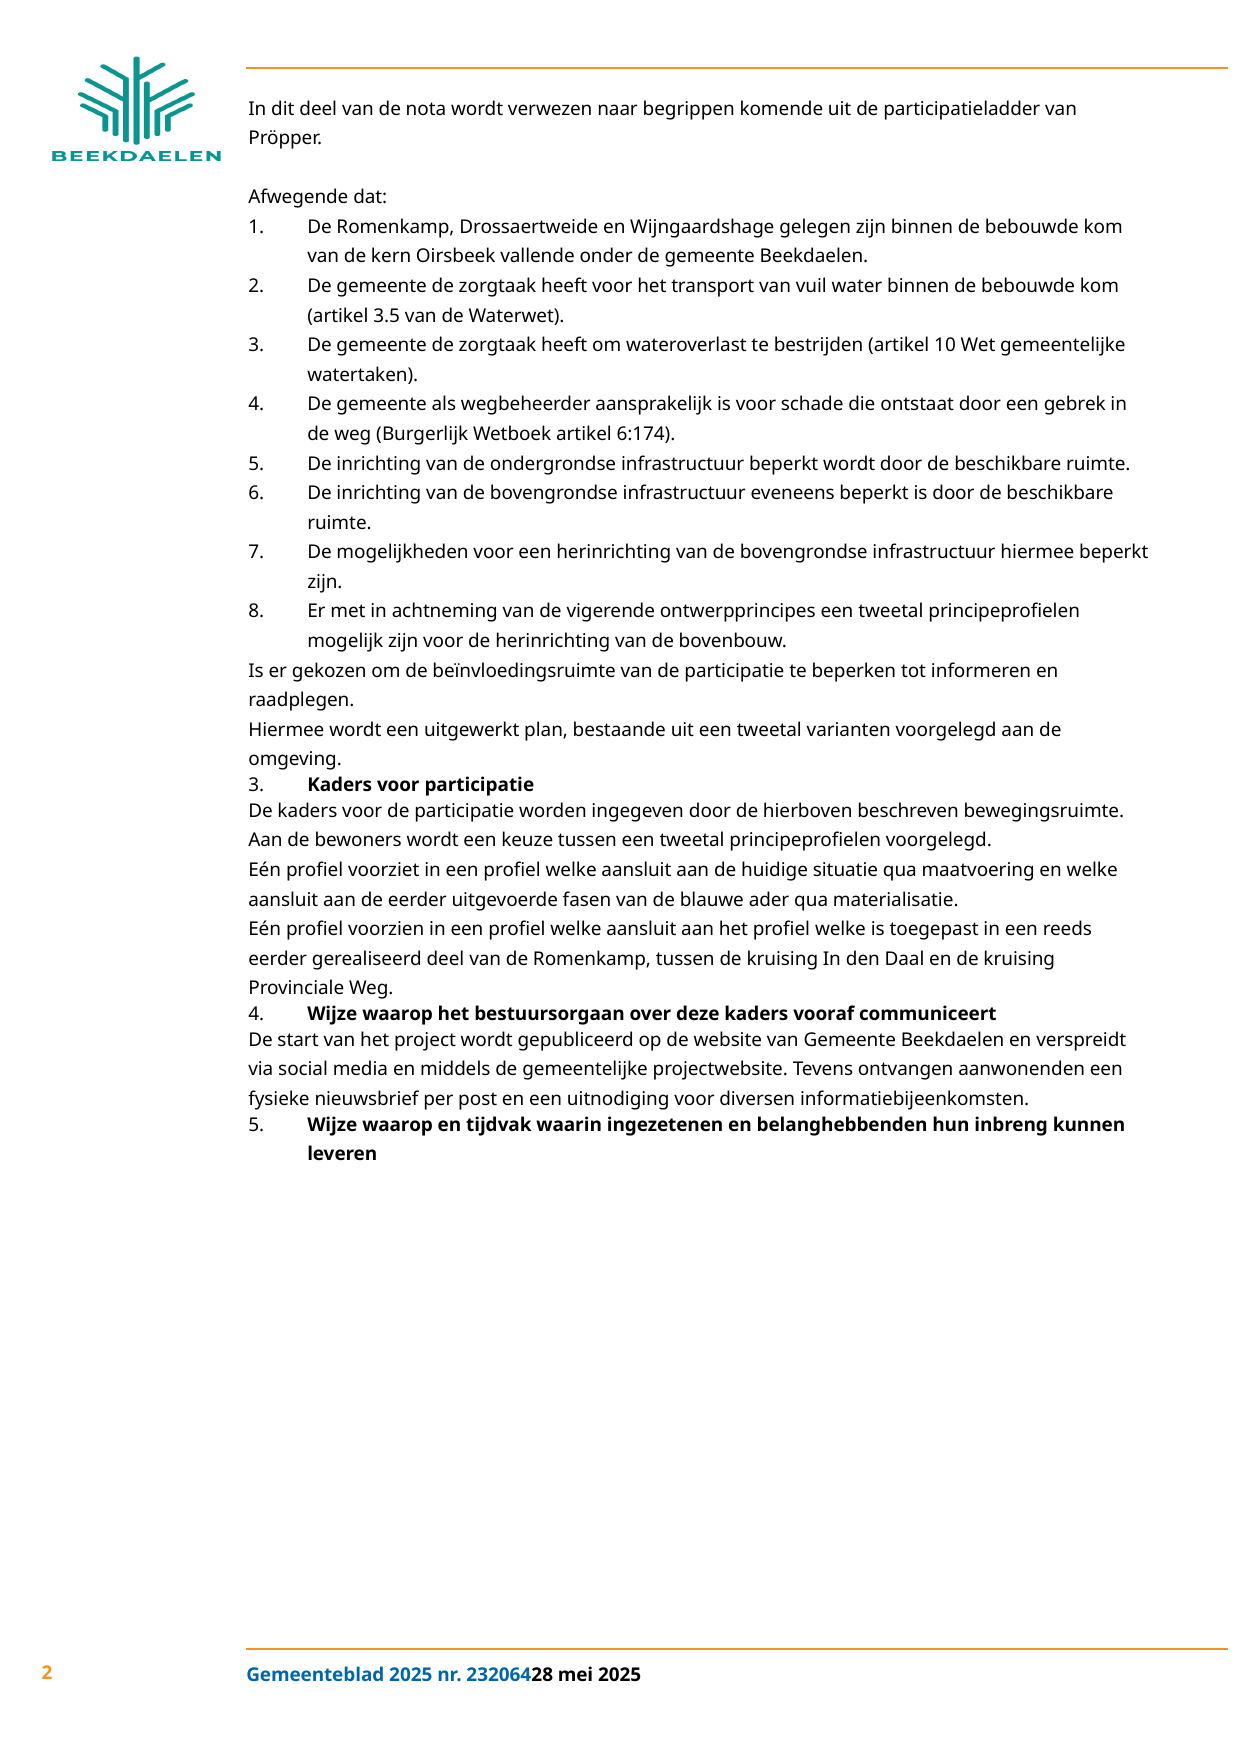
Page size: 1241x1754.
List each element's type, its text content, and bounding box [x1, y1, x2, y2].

table_cell Wijze waarop en tijdvak waarin ingezetenen en belanghebbenden hun inbreng kunnen leveren [248, 1111, 1152, 1166]
table_cell Kaders voor participatie [248, 771, 1152, 797]
table_cell Wijze waarop het bestuursorgaan over deze kaders vooraf communiceert [248, 1000, 1152, 1026]
table_cell De start van het project wordt gepubliceerd op de website van Gemeente Beekdaelen en verspreidt via social media en middels de gemeentelijke projectwebsite. Tevens ontvangen aanwonenden een fysieke nieuwsbrief per post en een uitnodiging voor diversen informatiebijeenkomsten. [248, 1026, 1152, 1111]
table_cell In dit deel van de nota wordt verwezen naar begrippen komende uit de participatieladder van Pröpper. Afwegende dat: De Romenkamp, Drossaertweide en Wijngaardshage gelegen zijn binnen de bebouwde kom van de kern Oirsbeek vallende onder de gemeente Beekdaelen. De gemeente de zorgtaak heeft voor het transport van vuil water binnen de bebouwde kom (artikel 3.5 van de Waterwet). De gemeente de zorgtaak heeft om wateroverlast te bestrijden (artikel 10 Wet gemeentelijke watertaken). De gemeente als wegbeheerder aansprakelijk is voor schade die ontstaat door een gebrek in de weg (Burgerlijk Wetboek artikel 6:174). De inrichting van de ondergrondse infrastructuur beperkt wordt door de beschikbare ruimte. De inrichting van de bovengrondse infrastructuur eveneens beperkt is door de beschikbare ruimte. De mogelijkheden voor een herinrichting van de bovengrondse infrastructuur hiermee beperkt zijn. Er met in achtneming van de vigerende ontwerpprincipes een tweetal principeprofielen mogelijk zijn voor de herinrichting van de bovenbouw. Is er gekozen om de beïnvloedingsruimte van de participatie te beperken tot informeren en raadplegen. Hiermee wordt een uitgewerkt plan, bestaande uit een tweetal varianten voorgelegd aan de omgeving. [248, 95, 1152, 771]
picture [41, 47, 231, 172]
table_cell De kaders voor de participatie worden ingegeven door de hierboven beschreven bewegingsruimte. Aan de bewoners wordt een keuze tussen een tweetal principeprofielen voorgelegd. Eén profiel voorziet in een profiel welke aansluit aan de huidige situatie qua maatvoering en welke aansluit aan de eerder uitgevoerde fasen van de blauwe ader qua materialisatie. Eén profiel voorzien in een profiel welke aansluit aan het profiel welke is toegepast in een reeds eerder gerealiseerd deel van de Romenkamp, tussen de kruising In den Daal en de kruising Provinciale Weg. [248, 797, 1152, 1000]
